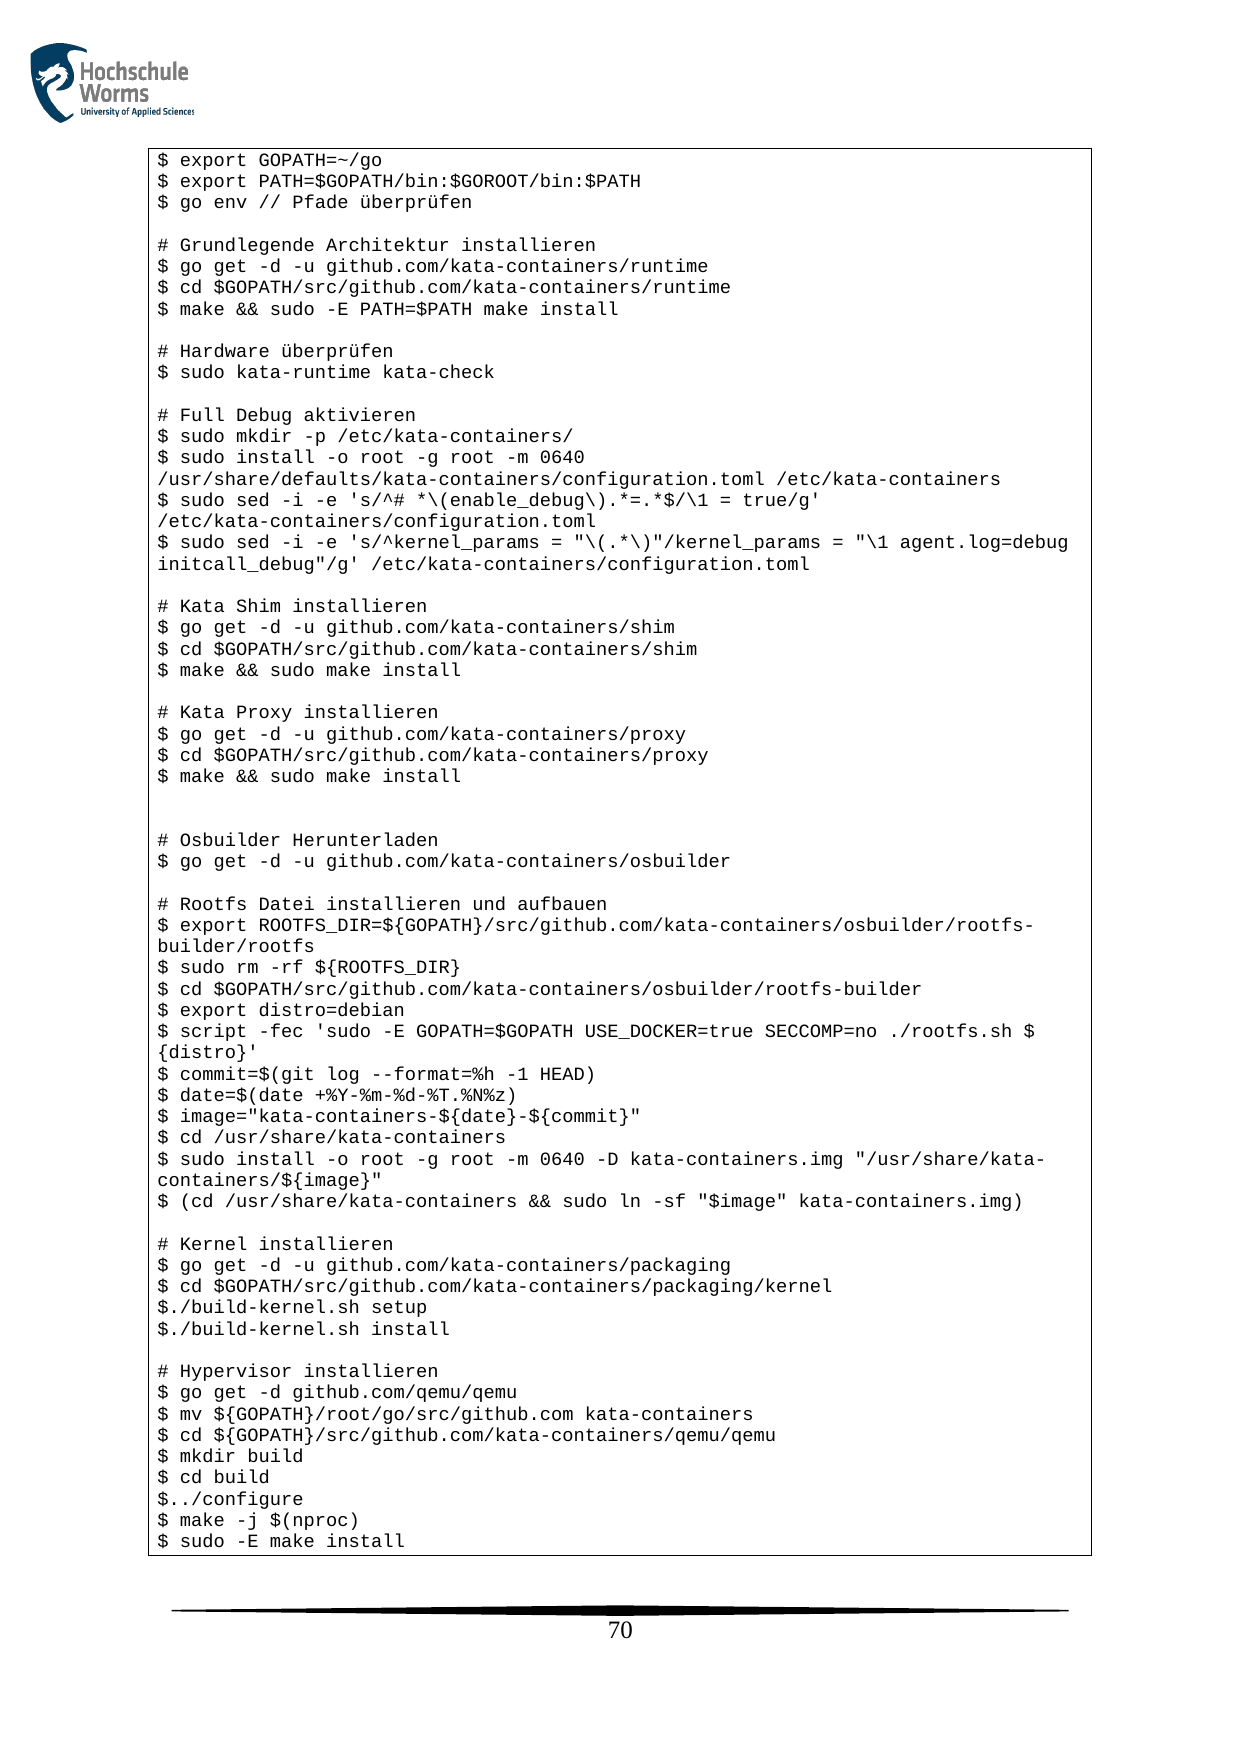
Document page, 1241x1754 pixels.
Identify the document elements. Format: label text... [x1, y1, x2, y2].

text $ cd /usr/share/kata-containers [149, 1125, 1091, 1146]
text $ go get -d -u github.com/kata-containers/runtime [149, 254, 1091, 275]
text $ make && sudo make install [149, 658, 1091, 682]
text $ sudo install -o root -g root -m 0640 /usr/share/defaults/kata-containers/configuration.toml /etc/kata-containers [149, 445, 1091, 488]
text # Hypervisor installieren [149, 1359, 1091, 1380]
text $ export distro=debian [149, 998, 1091, 1019]
text $ cd $GOPATH/src/github.com/kata-containers/packaging/kernel [149, 1274, 1091, 1295]
text $ image="kata-containers-${date}-${commit}" [149, 1104, 1091, 1125]
text $ cd $GOPATH/src/github.com/kata-containers/osbuilder/rootfs-builder [149, 976, 1091, 998]
text $ cd ${GOPATH}/src/github.com/kata-containers/qemu/qemu [149, 1423, 1091, 1444]
text $ make && sudo -E PATH=$PATH make install [149, 296, 1091, 321]
text $ sudo sed -i -e 's/^kernel_params = "\(.*\)"/kernel_params = "\1 agent.log=debug initcall_debug"/g' /etc/kata-containers/configuration.toml [149, 530, 1091, 576]
text $ export GOPATH=~/go [149, 149, 1091, 169]
text # Rootfs Datei installieren und aufbauen [149, 891, 1091, 913]
text $ sudo sed -i -e 's/^# *\(enable_debug\).*=.*$/\1 = true/g' /etc/kata-containers/configuration.toml [149, 488, 1091, 530]
text $../configure [149, 1486, 1091, 1508]
text $ go get -d -u github.com/kata-containers/shim [149, 615, 1091, 636]
text $ export PATH=$GOPATH/bin:$GOROOT/bin:$PATH [149, 169, 1091, 190]
text $ sudo rm -rf ${ROOTFS_DIR} [149, 955, 1091, 976]
text # Grundlegende Architektur installieren [149, 233, 1091, 254]
text $ cd $GOPATH/src/github.com/kata-containers/runtime [149, 275, 1091, 296]
text $ mv ${GOPATH}/root/go/src/github.com kata-containers [149, 1401, 1091, 1423]
text $ sudo mkdir -p /etc/kata-containers/ [149, 424, 1091, 445]
text $ go get -d -u github.com/kata-containers/proxy [149, 721, 1091, 743]
text $ date=$(date +%Y-%m-%d-%T.%N%z) [149, 1083, 1091, 1104]
text $ cd $GOPATH/src/github.com/kata-containers/proxy [149, 743, 1091, 764]
text $ sudo -E make install [149, 1529, 1091, 1555]
text $ script -fec 'sudo -E GOPATH=$GOPATH USE_DOCKER=true SECCOMP=no ./rootfs.sh ${distro}' [149, 1019, 1091, 1061]
text # Hardware überprüfen [149, 339, 1091, 360]
text $ sudo install -o root -g root -m 0640 -D kata-containers.img "/usr/share/kata-containers/${image}" [149, 1146, 1091, 1189]
text $ go get -d github.com/qemu/qemu [149, 1380, 1091, 1401]
text $./build-kernel.sh install [149, 1316, 1091, 1341]
text # Osbuilder Herunterladen [149, 828, 1091, 849]
text $ mkdir build [149, 1444, 1091, 1465]
text $ go env // Pfade überprüfen [149, 190, 1091, 214]
text $ make -j $(nproc) [149, 1508, 1091, 1529]
text $ sudo kata-runtime kata-check [149, 360, 1091, 384]
text $ export ROOTFS_DIR=${GOPATH}/src/github.com/kata-containers/osbuilder/rootfs-builder/rootfs [149, 913, 1091, 955]
text $ go get -d -u github.com/kata-containers/osbuilder [149, 849, 1091, 873]
text $./build-kernel.sh setup [149, 1295, 1091, 1316]
text $ (cd /usr/share/kata-containers && sudo ln -sf "$image" kata-containers.img) [149, 1189, 1091, 1213]
text $ cd $GOPATH/src/github.com/kata-containers/shim [149, 636, 1091, 658]
text # Kernel installieren [149, 1231, 1091, 1253]
text $ commit=$(git log --format=%h -1 HEAD) [149, 1061, 1091, 1083]
text # Kata Shim installieren [149, 594, 1091, 615]
text # Full Debug aktivieren [149, 403, 1091, 424]
text $ go get -d -u github.com/kata-containers/packaging [149, 1253, 1091, 1274]
text $ cd build [149, 1465, 1091, 1486]
text $ make && sudo make install [149, 764, 1091, 788]
text # Kata Proxy installieren [149, 700, 1091, 721]
